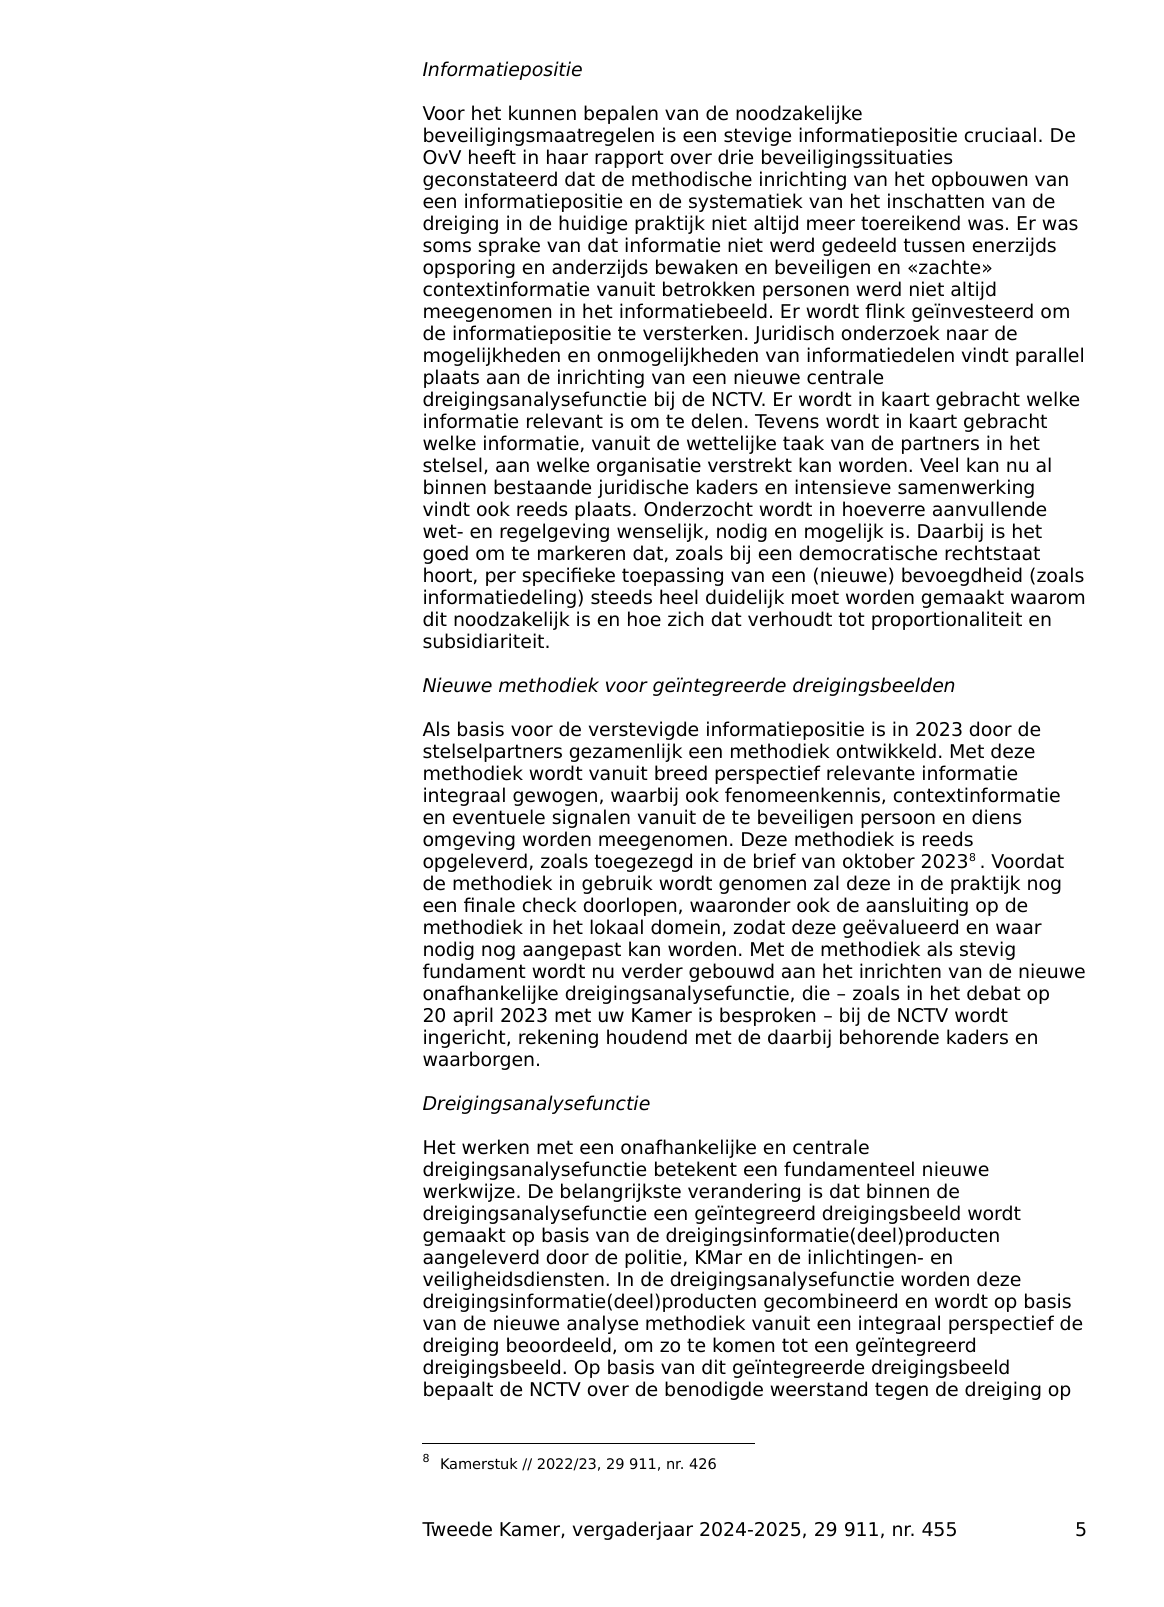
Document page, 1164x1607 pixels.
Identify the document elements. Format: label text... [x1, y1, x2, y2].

text Als basis voor de verstevigde informatiepositie is in 2023 door de stelselpartners gezamenlijk een methodiek ontwikkeld. Met deze methodiek wordt vanuit breed perspectief relevante informatie integraal gewogen, waarbij ook fenomeenkennis, contextinformatie en eventuele signalen vanuit de te beveiligen persoon en diens omgeving worden meegenomen. Deze methodiek is reeds opgeleverd, zoals toegezegd in de brief van oktober 2023. Voordat de methodiek in gebruik wordt genomen zal deze in de praktijk nog een finale check doorlopen, waaronder ook de aansluiting op de methodiek in het lokaal domein, zodat deze geëvalueerd en waar nodig nog aangepast kan worden. Met de methodiek als stevig fundament wordt nu verder gebouwd aan het inrichten van de nieuwe onafhankelijke dreigingsanalysefunctie, die – zoals in het debat op 20 april 2023 met uw Kamer is besproken – bij de NCTV wordt ingericht, rekening houdend met de daarbij behorende kaders en waarborgen. [422, 719, 1087, 1071]
subtitle Dreigingsanalysefunctie [422, 1093, 1087, 1115]
text Voor het kunnen bepalen van de noodzakelijke beveiligingsmaatregelen is een stevige informatiepositie cruciaal. De OvV heeft in haar rapport over drie beveiligingssituaties geconstateerd dat de methodische inrichting van het opbouwen van een informatiepositie en de systematiek van het inschatten van de dreiging in de huidige praktijk niet altijd meer toereikend was. Er was soms sprake van dat informatie niet werd gedeeld tussen enerzijds opsporing en anderzijds bewaken en beveiligen en «zachte» contextinformatie vanuit betrokken personen werd niet altijd meegenomen in het informatiebeeld. Er wordt flink geïnvesteerd om de informatiepositie te versterken. Juridisch onderzoek naar de mogelijkheden en onmogelijkheden van informatiedelen vindt parallel plaats aan de inrichting van een nieuwe centrale dreigingsanalysefunctie bij de NCTV. Er wordt in kaart gebracht welke informatie relevant is om te delen. Tevens wordt in kaart gebracht welke informatie, vanuit de wettelijke taak van de partners in het stelsel, aan welke organisatie verstrekt kan worden. Veel kan nu al binnen bestaande juridische kaders en intensieve samenwerking vindt ook reeds plaats. Onderzocht wordt in hoeverre aanvullende wet- en regelgeving wenselijk, nodig en mogelijk is. Daarbij is het goed om te markeren dat, zoals bij een democratische rechtstaat hoort, per specifieke toepassing van een (nieuwe) bevoegdheid (zoals informatiedeling) steeds heel duidelijk moet worden gemaakt waarom dit noodzakelijk is en hoe zich dat verhoudt tot proportionaliteit en subsidiariteit. [422, 103, 1087, 653]
text Het werken met een onafhankelijke en centrale dreigingsanalysefunctie betekent een fundamenteel nieuwe werkwijze. De belangrijkste verandering is dat binnen de dreigingsanalysefunctie een geïntegreerd dreigingsbeeld wordt gemaakt op basis van de dreigingsinformatie(deel)producten aangeleverd door de politie, KMar en de inlichtingen- en veiligheidsdiensten. In de dreigingsanalysefunctie worden deze dreigingsinformatie(deel)producten gecombineerd en wordt op basis van de nieuwe analyse methodiek vanuit een integraal perspectief de dreiging beoordeeld, om zo te komen tot een geïntegreerd dreigingsbeeld. Op basis van dit geïntegreerde dreigingsbeeld bepaalt de NCTV over de benodigde weerstand tegen de dreiging op [422, 1137, 1087, 1401]
subtitle Informatiepositie [422, 59, 1087, 81]
text Kamerstuk // 2022/23, 29 911, nr. 426 [422, 1452, 1087, 1474]
subtitle Nieuwe methodiek voor geïntegreerde dreigingsbeelden [422, 675, 1087, 697]
